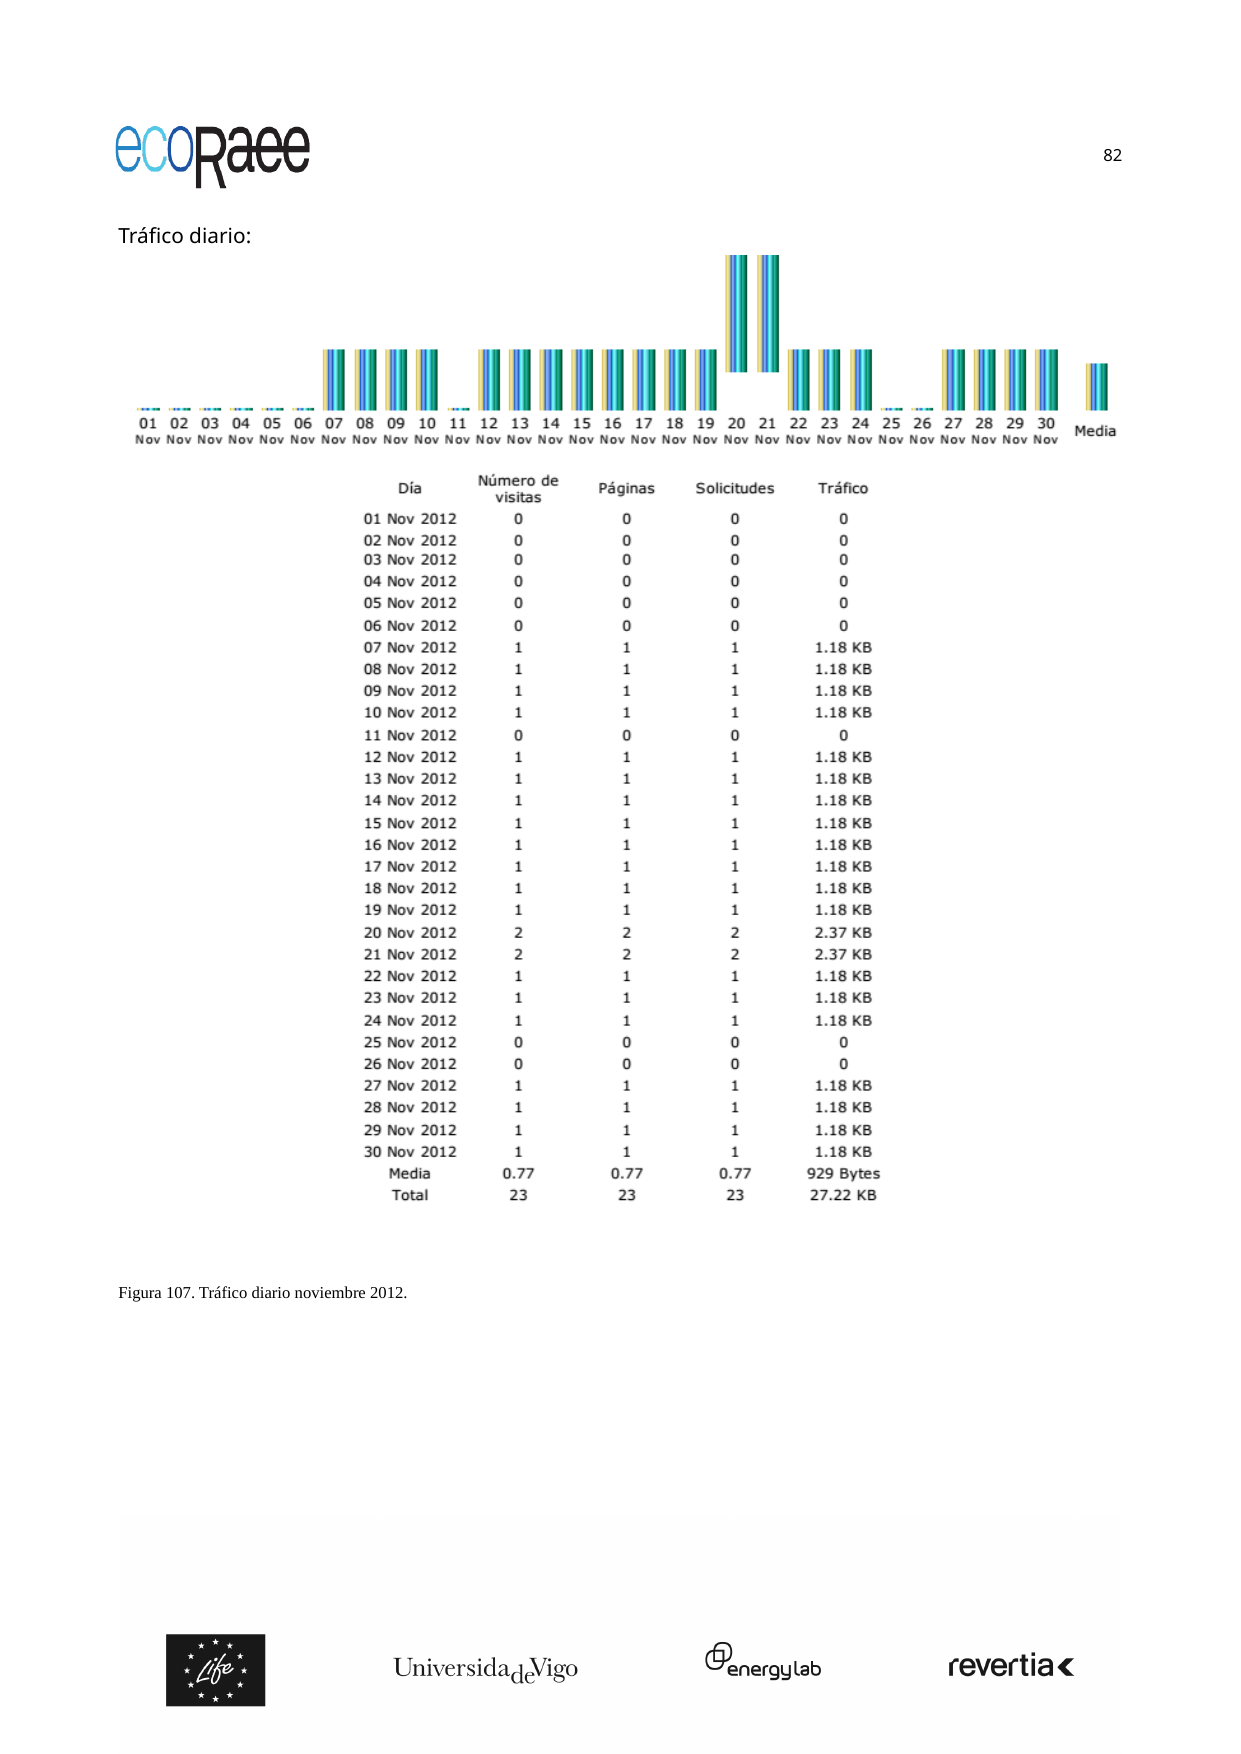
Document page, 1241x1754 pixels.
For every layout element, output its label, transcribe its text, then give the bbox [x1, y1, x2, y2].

picture [118, 255, 1123, 1264]
text Tráfico diario: [118, 221, 1122, 250]
picture [114, 124, 311, 190]
picture [118, 1514, 1123, 1754]
text Figura 107. Tráfico diario noviembre 2012. [118, 1283, 1122, 1302]
